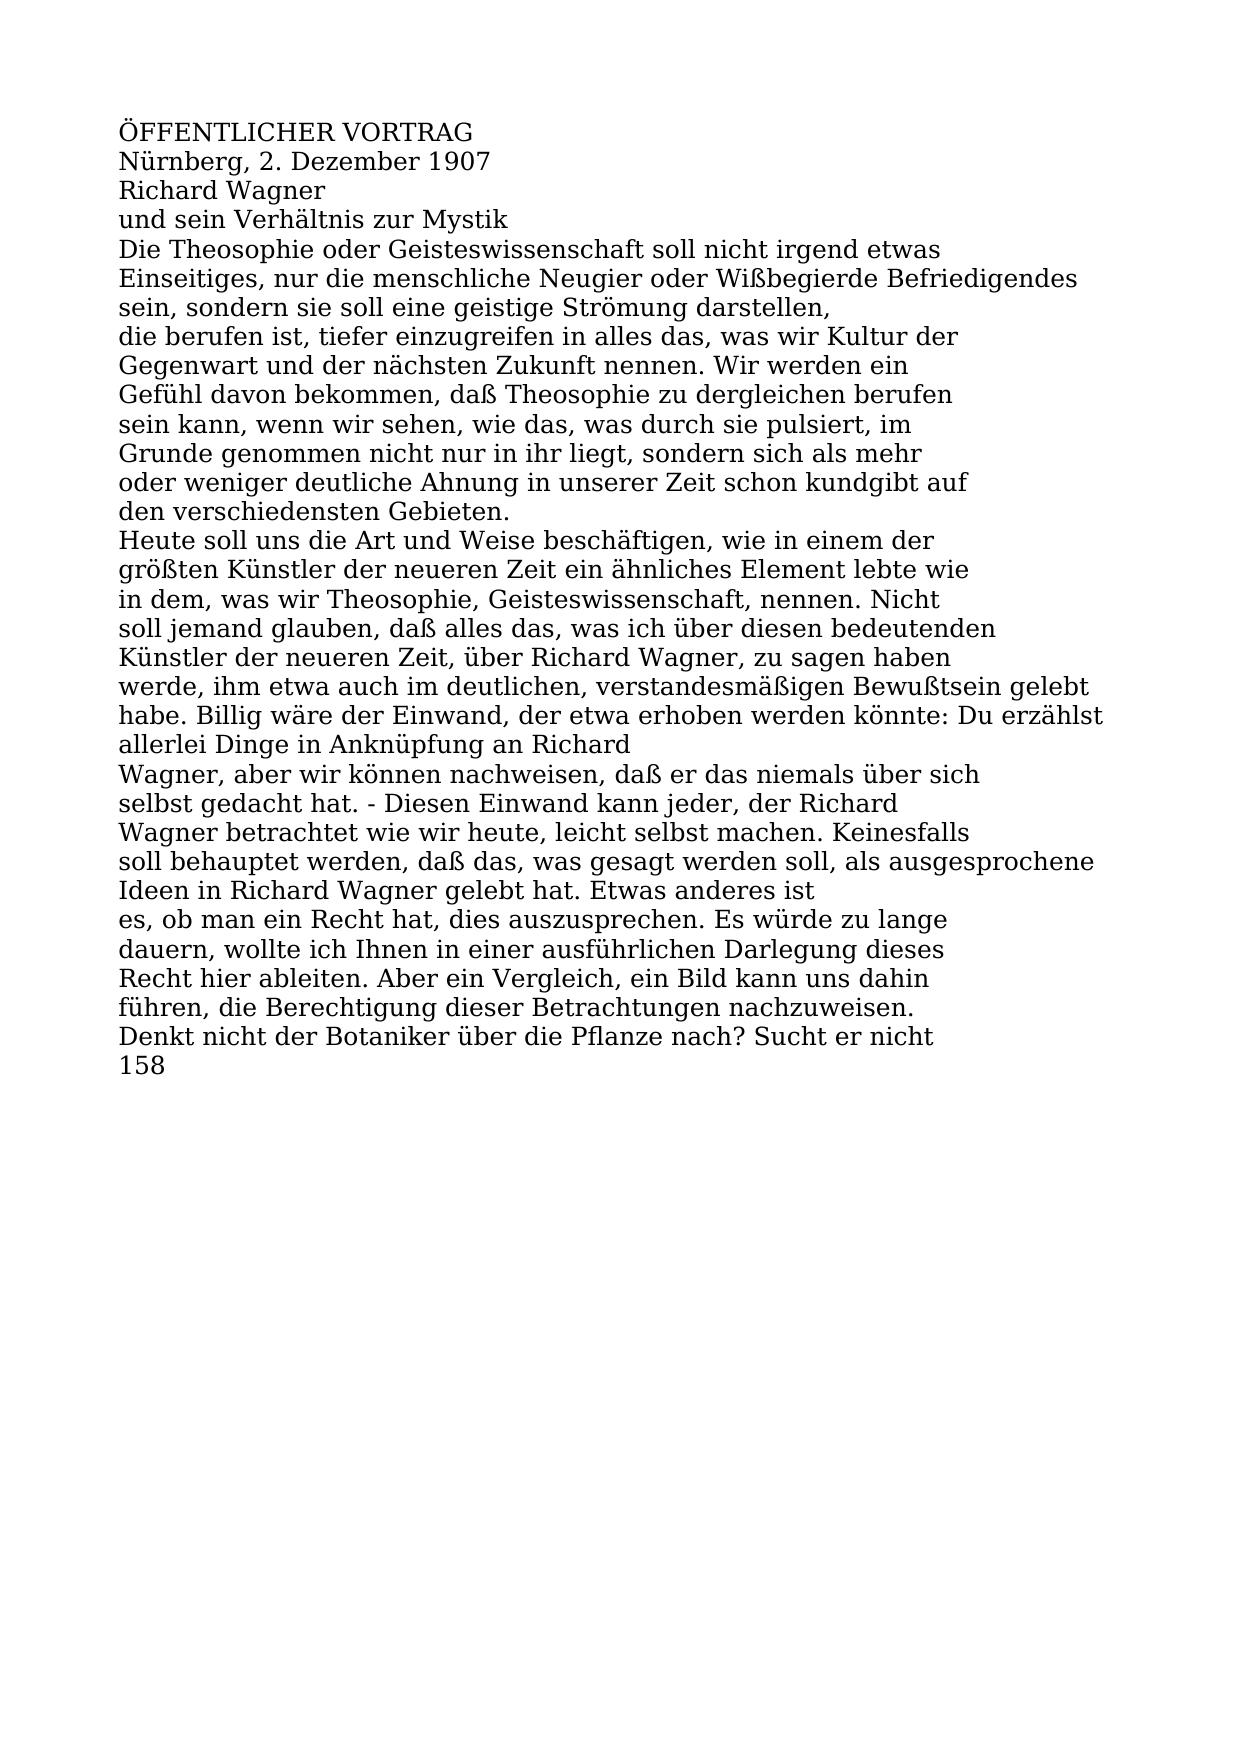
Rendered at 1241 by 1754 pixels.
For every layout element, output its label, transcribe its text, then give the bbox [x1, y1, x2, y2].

text werde, ihm etwa auch im deutlichen, verstandesmäßigen Bewußtsein gelebt habe. Billig wäre der Einwand, der etwa erhoben werden könnte: Du erzählst allerlei Dinge in Anknüpfung an Richard [118, 672, 1122, 760]
text oder weniger deutliche Ahnung in unserer Zeit schon kundgibt auf [118, 468, 1122, 497]
text in dem, was wir Theosophie, Geisteswissenschaft, nennen. Nicht [118, 585, 1122, 614]
text Künstler der neueren Zeit, über Richard Wagner, zu sagen haben [118, 643, 1122, 672]
text soll jemand glauben, daß alles das, was ich über diesen bedeutenden [118, 614, 1122, 643]
text Grunde genommen nicht nur in ihr liegt, sondern sich als mehr [118, 439, 1122, 468]
text soll behauptet werden, daß das, was gesagt werden soll, als ausgesprochene Ideen in Richard Wagner gelebt hat. Etwas anderes ist [118, 847, 1122, 906]
text Richard Wagner [118, 176, 1122, 206]
text Die Theosophie oder Geisteswissenschaft soll nicht irgend etwas [118, 235, 1122, 264]
text 158 [118, 1051, 1122, 1081]
text und sein Verhältnis zur Mystik [118, 206, 1122, 235]
text Einseitiges, nur die menschliche Neugier oder Wißbegierde Befriedigendes sein, sondern sie soll eine geistige Strömung darstellen, [118, 264, 1122, 322]
text selbst gedacht hat. - Diesen Einwand kann jeder, der Richard [118, 789, 1122, 818]
text den verschiedensten Gebieten. [118, 497, 1122, 526]
text Recht hier ableiten. Aber ein Vergleich, ein Bild kann uns dahin [118, 964, 1122, 993]
text Wagner, aber wir können nachweisen, daß er das niemals über sich [118, 760, 1122, 789]
text Denkt nicht der Botaniker über die Pflanze nach? Sucht er nicht [118, 1022, 1122, 1051]
text größten Künstler der neueren Zeit ein ähnliches Element lebte wie [118, 556, 1122, 585]
text Heute soll uns die Art und Weise beschäftigen, wie in einem der [118, 526, 1122, 556]
text führen, die Berechtigung dieser Betrachtungen nachzuweisen. [118, 993, 1122, 1022]
text dauern, wollte ich Ihnen in einer ausführlichen Darlegung dieses [118, 935, 1122, 964]
text ÖFFENTLICHER VORTRAG [118, 118, 1122, 147]
text Gegenwart und der nächsten Zukunft nennen. Wir werden ein [118, 351, 1122, 381]
text die berufen ist, tiefer einzugreifen in alles das, was wir Kultur der [118, 322, 1122, 351]
text Nürnberg, 2. Dezember 1907 [118, 147, 1122, 176]
text Gefühl davon bekommen, daß Theosophie zu dergleichen berufen [118, 381, 1122, 410]
text sein kann, wenn wir sehen, wie das, was durch sie pulsiert, im [118, 410, 1122, 439]
text es, ob man ein Recht hat, dies auszusprechen. Es würde zu lange [118, 906, 1122, 935]
text Wagner betrachtet wie wir heute, leicht selbst machen. Keinesfalls [118, 818, 1122, 847]
